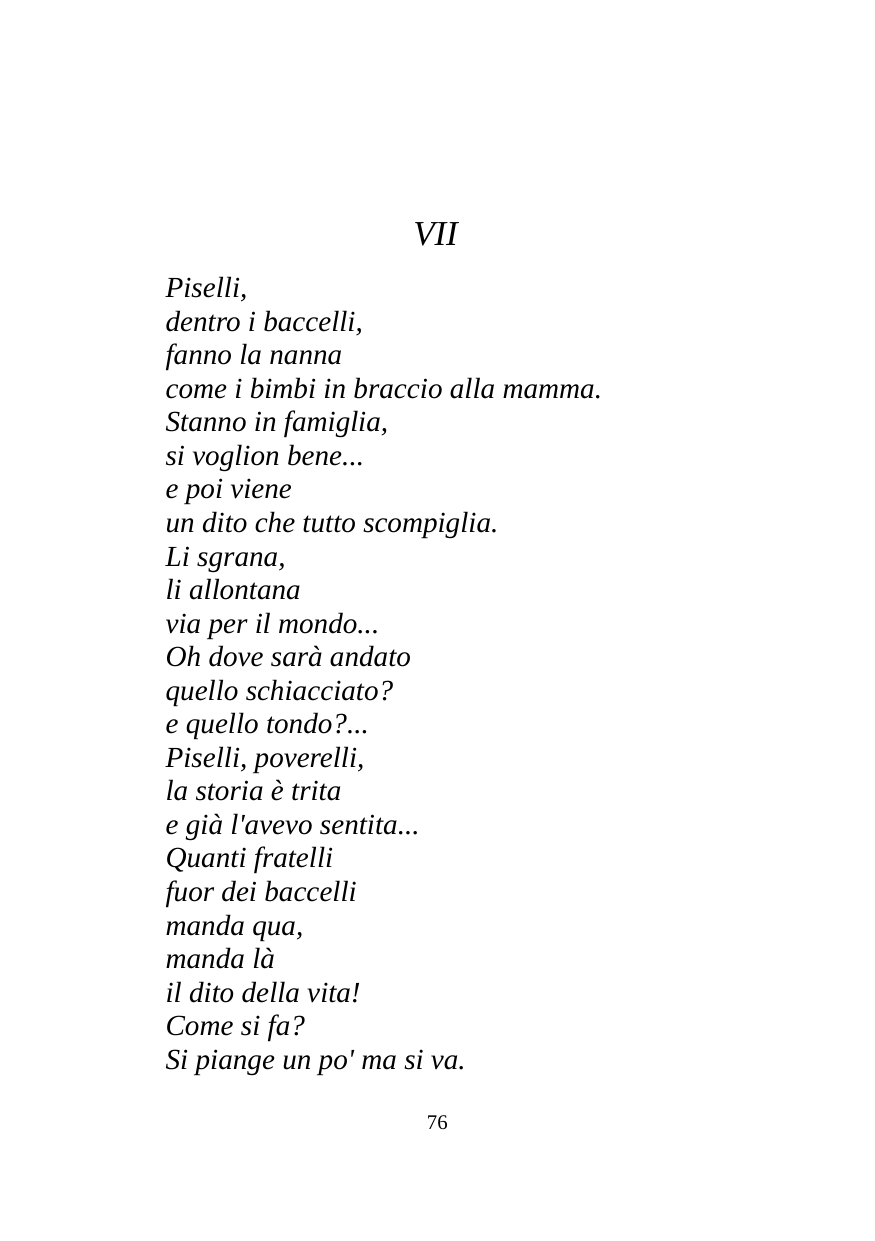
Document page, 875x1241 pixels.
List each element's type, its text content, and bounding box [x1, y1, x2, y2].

subtitle VII [106, 212, 768, 253]
text Piselli, dentro i baccelli, fanno la nanna come i bimbi in braccio alla mamma. Stanno in famiglia, si voglion bene... e poi viene un dito che tutto scompiglia. Li sgrana, li allontana via per il mondo... Oh dove sarà andato quello schiacciato? e quello tondo?... Piselli, poverelli, la storia è trita e già l'avevo sentita... Quanti fratelli fuor dei baccelli manda qua, manda là il dito della vita! Come si fa? Si piange un po' ma si va. [165, 270, 768, 1075]
